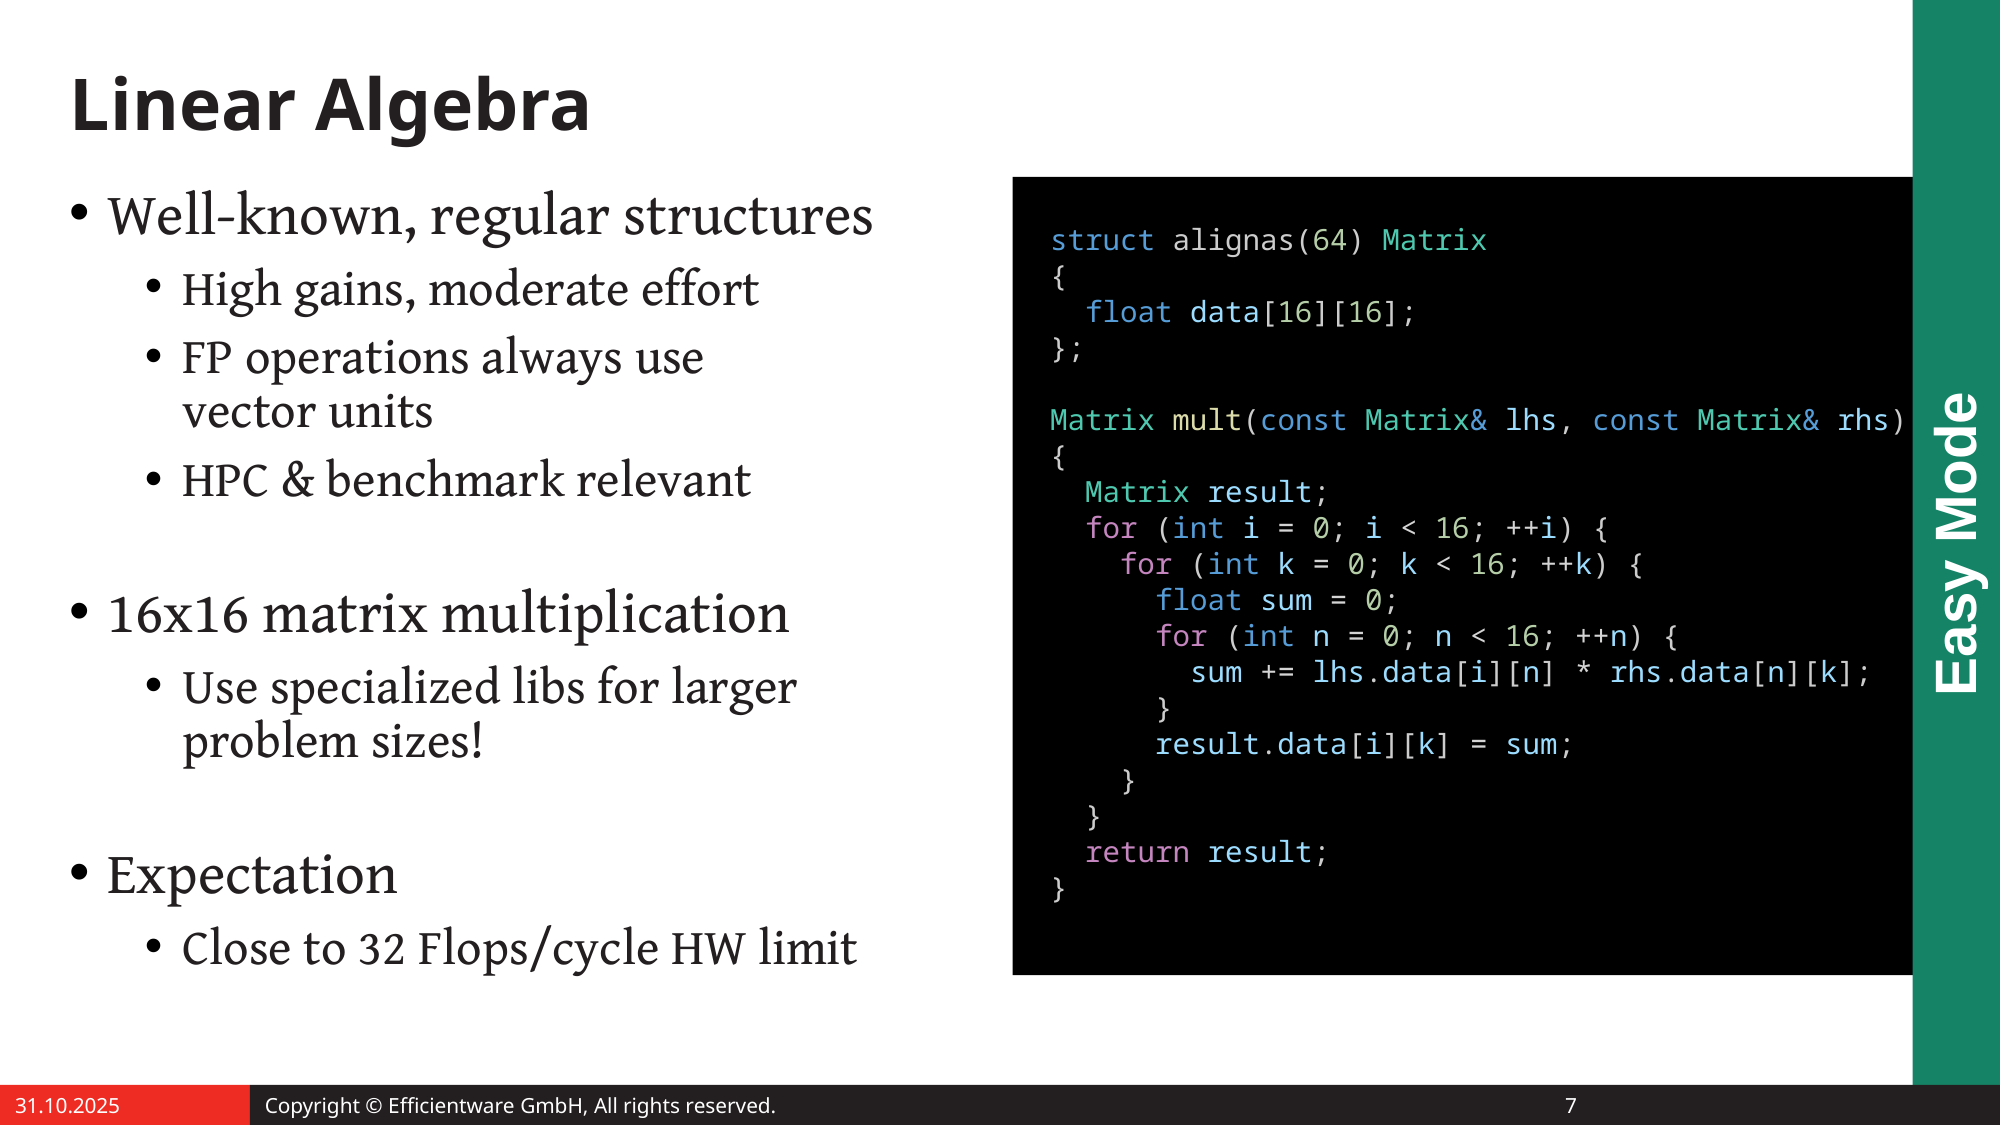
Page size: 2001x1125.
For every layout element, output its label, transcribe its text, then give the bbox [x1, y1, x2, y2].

slide_number [1550, 1084, 2000, 1125]
footer Copyright © Efficientware GmbH, All rights reserved. [249, 1084, 1550, 1125]
list Well-known, regular structures High gains, moderate effort FP operations always use vector units HPC & benchmark relevant 16x16 matrix multiplication Use specialized libs for larger problem sizes! Expectation Close to 32 Flops/cycle HW limit [55, 176, 983, 1063]
list struct alignas(64) Matrix { float data[16][16]; }; Matrix mult(const Matrix& lhs, const Matrix& rhs) { Matrix result; for (int i = 0; i < 16; ++i) { for (int k = 0; k < 16; ++k) { float sum = 0; for (int n = 0; n < 16; ++n) { sum += lhs.data[i][n] * rhs.data[n][k]; } result.data[i][k] = sum; } } return result; } [1012, 176, 1912, 976]
title Linear Algebra [55, 52, 1945, 156]
slide_number 31.10.2025 [0, 1084, 249, 1125]
text_box Easy Mode [1912, 0, 2000, 1084]
